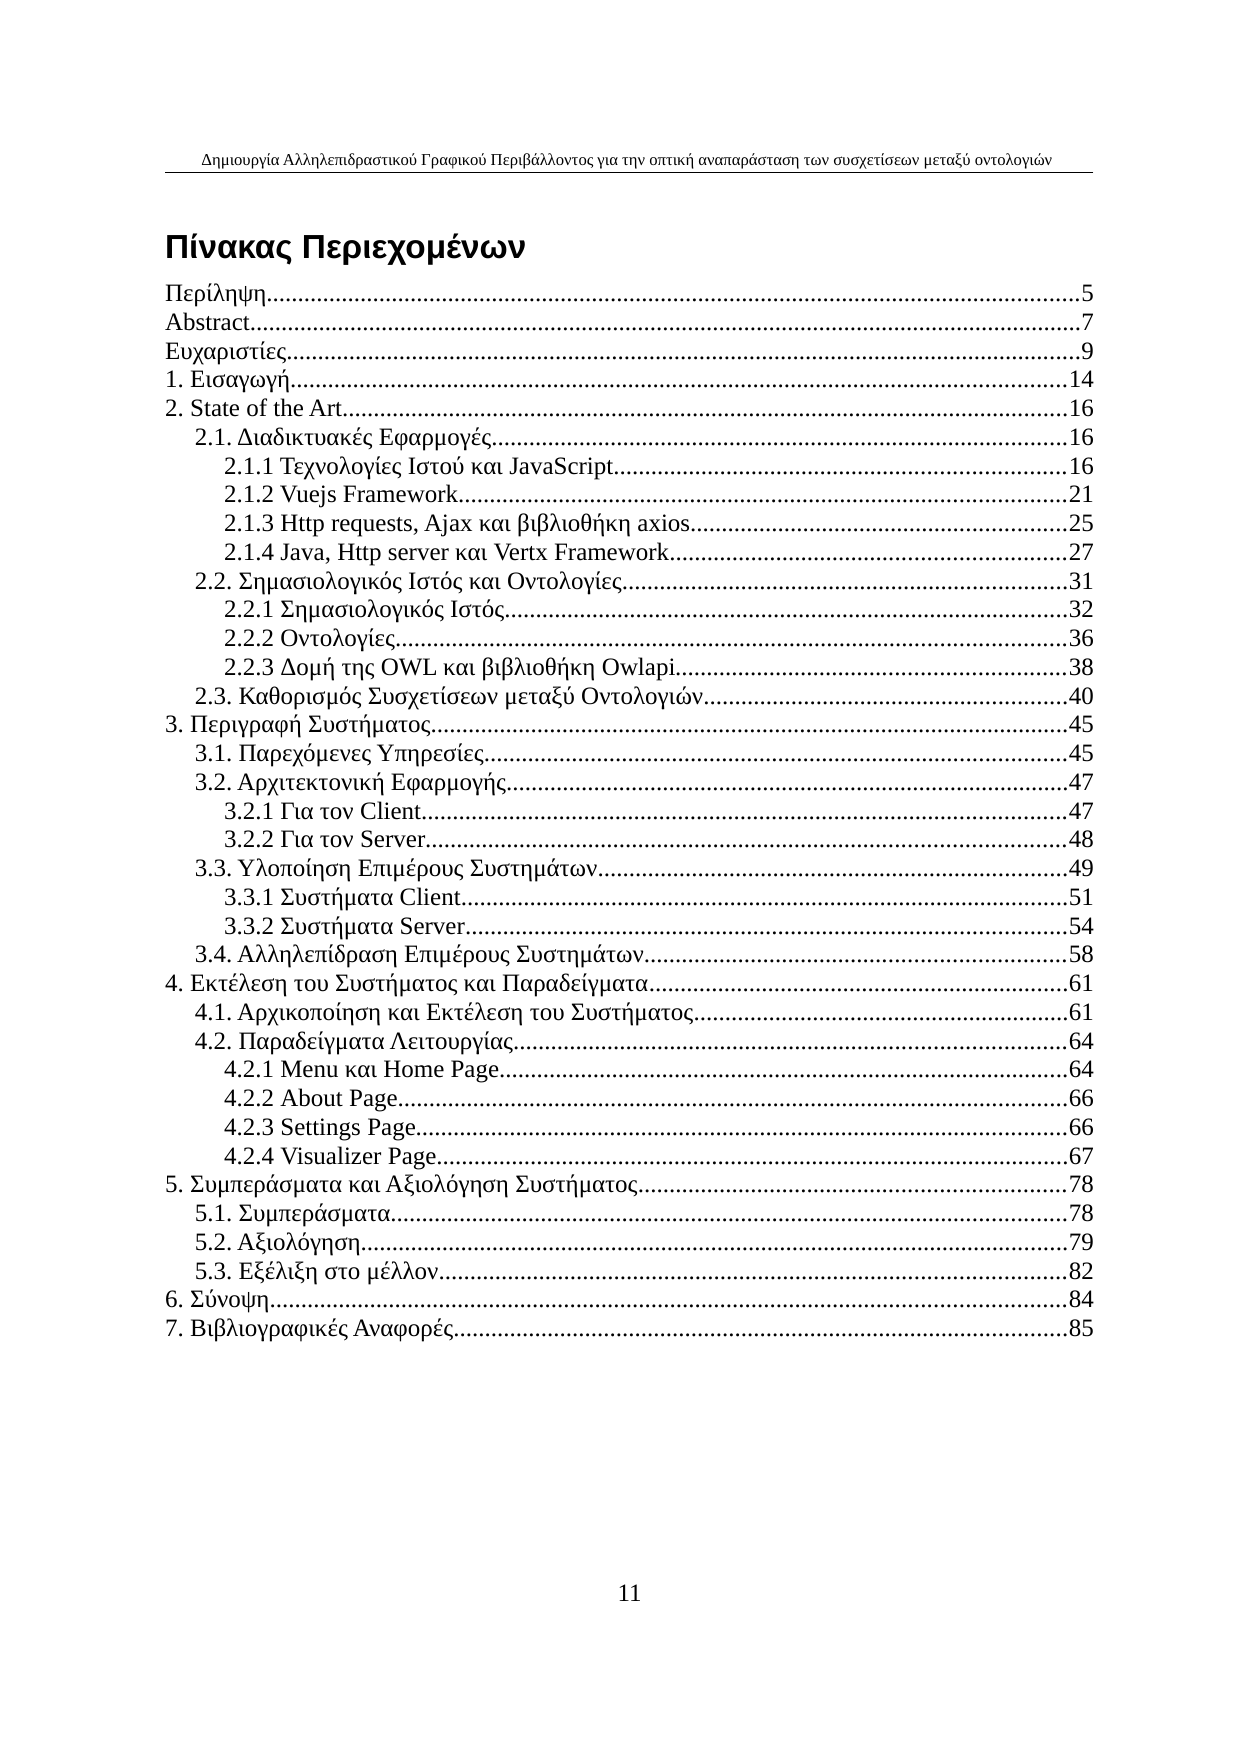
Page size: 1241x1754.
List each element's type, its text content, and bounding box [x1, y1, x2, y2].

text 2.2. Σημασιολογικός Ιστός και Οντολογίες 31 [194, 566, 1093, 594]
text 6. Σύνοψη 84 [165, 1284, 1093, 1313]
text 3.3.2 Συστήματα Server 54 [224, 911, 1093, 939]
text 2.2.3 Δομή της OWL και βιβλιοθήκη Owlapi 38 [224, 652, 1093, 681]
text 2.1.2 Vuejs Framework 21 [224, 479, 1093, 508]
text 3. Περιγραφή Συστήματος 45 [165, 709, 1093, 738]
text 2.3. Καθορισμός Συσχετίσεων μεταξύ Οντολογιών 40 [194, 681, 1093, 709]
text 4.2.3 Settings Page 66 [224, 1112, 1093, 1141]
text Abstract 7 [165, 307, 1093, 336]
text 3.2.1 Για τον Client 47 [224, 796, 1093, 824]
text 3.1. Παρεχόμενες Υπηρεσίες 45 [194, 738, 1093, 767]
text 7. Βιβλιογραφικές Αναφορές 85 [165, 1313, 1093, 1342]
text 3.3. Υλοποίηση Επιμέρους Συστημάτων 49 [194, 853, 1093, 882]
text 2.1.1 Τεχνολογίες Ιστού και JavaScript 16 [224, 451, 1093, 479]
subtitle Πίνακας Περιεχομένων [165, 227, 1093, 266]
text 4. Εκτέλεση του Συστήματος και Παραδείγματα 61 [165, 968, 1093, 997]
text 2. State of the Art 16 [165, 393, 1093, 422]
text 4.1. Αρχικοποίηση και Εκτέλεση του Συστήματος 61 [194, 997, 1093, 1026]
text 2.2.1 Σημασιολογικός Ιστός 32 [224, 594, 1093, 623]
text 4.2.2 About Page 66 [224, 1083, 1093, 1112]
text 2.1.3 Http requests, Ajax και βιβλιοθήκη axios 25 [224, 508, 1093, 537]
text 1. Εισαγωγή 14 [165, 364, 1093, 393]
text 3.2.2 Για τον Server 48 [224, 824, 1093, 853]
text 2.1.4 Java, Http server και Vertx Framework 27 [224, 537, 1093, 566]
text 3.3.1 Συστήματα Client 51 [224, 882, 1093, 911]
text 4.2.4 Visualizer Page 67 [224, 1141, 1093, 1169]
text Ευχαριστίες 9 [165, 336, 1093, 364]
text 5.2. Αξιολόγηση 79 [194, 1227, 1093, 1256]
text Περίληψη 5 [165, 278, 1093, 307]
text 5.3. Εξέλιξη στο μέλλον 82 [194, 1256, 1093, 1284]
text 2.1. Διαδικτυακές Εφαρμογές 16 [194, 422, 1093, 451]
text 2.2.2 Οντολογίες 36 [224, 623, 1093, 652]
text 4.2.1 Menu και Home Page 64 [224, 1054, 1093, 1083]
text 5. Συμπεράσματα και Αξιολόγηση Συστήματος 78 [165, 1169, 1093, 1198]
text 5.1. Συμπεράσματα 78 [194, 1198, 1093, 1227]
text 3.2. Αρχιτεκτονική Εφαρμογής 47 [194, 767, 1093, 796]
text 3.4. Αλληλεπίδραση Επιμέρους Συστημάτων 58 [194, 939, 1093, 968]
text 4.2. Παραδείγματα Λειτουργίας 64 [194, 1026, 1093, 1054]
